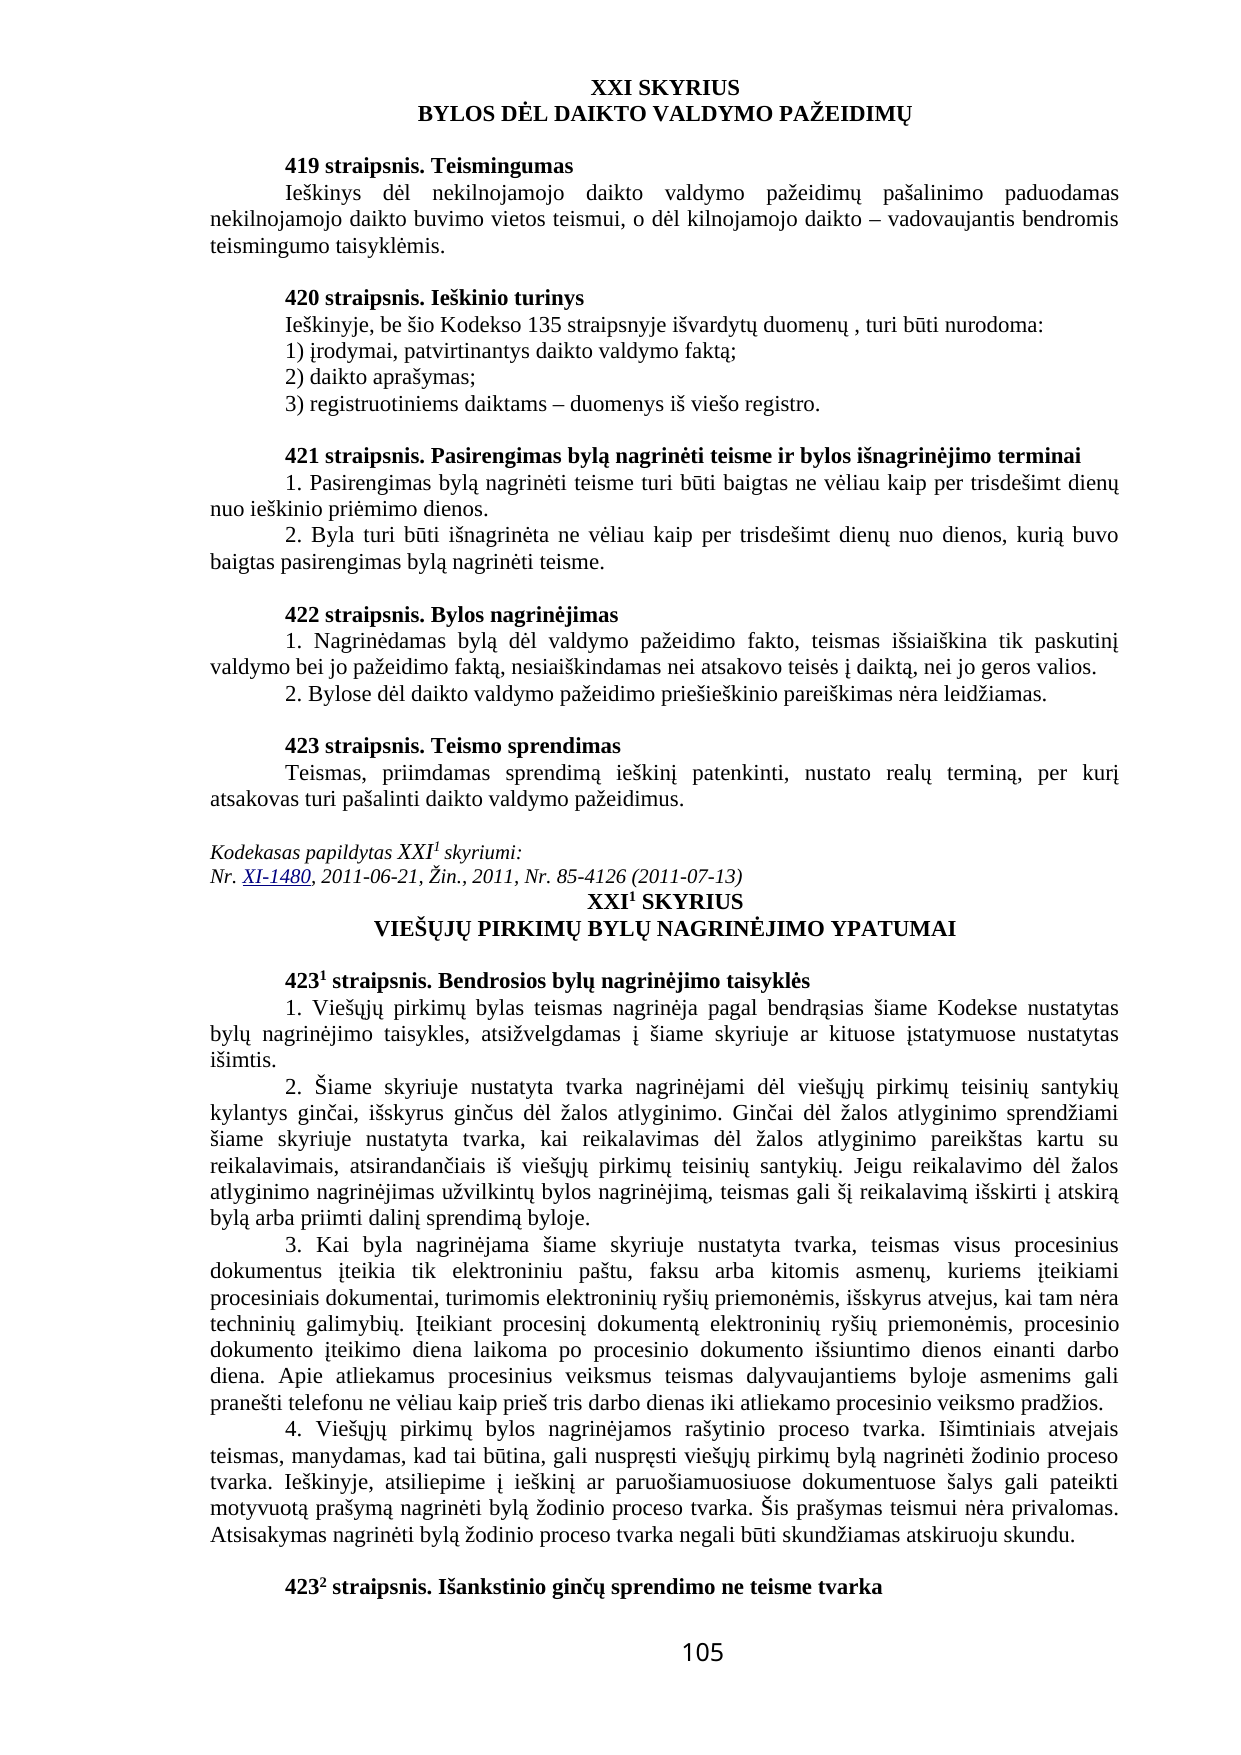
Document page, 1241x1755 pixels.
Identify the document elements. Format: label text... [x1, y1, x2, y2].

text Ieškinyje, be šio Kodekso 135 straipsnyje išvardytų duomenų , turi būti nurodoma: [210, 311, 1120, 337]
text 2. Byla turi būti išnagrinėta ne vėliau kaip per trisdešimt dienų nuo dienos, kurią buvo baigtas pasirengimas bylą nagrinėti teisme. [210, 522, 1120, 574]
text 3) registruotiniems daiktams – duomenys iš viešo registro. [210, 390, 1120, 416]
text XXI1 SKYRIUS [210, 888, 1120, 914]
text 423 straipsnis. Teismo sprendimas [210, 732, 1120, 759]
text 1) įrodymai, patvirtinantys daikto valdymo faktą; [210, 337, 1120, 363]
text 4. Viešųjų pirkimų bylos nagrinėjamos rašytinio proceso tvarka. Išimtiniais atvejais teismas, manydamas, kad tai būtina, gali nuspręsti viešųjų pirkimų bylą nagrinėti žodinio proceso tvarka. Ieškinyje, atsiliepime į ieškinį ar paruošiamuosiuose dokumentuose šalys gali pateikti motyvuotą prašymą nagrinėti bylą žodinio proceso tvarka. Šis prašymas teismui nėra privalomas. Atsisakymas nagrinėti bylą žodinio proceso tvarka negali būti skundžiamas atskiruoju skundu. [210, 1415, 1120, 1547]
text 420 straipsnis. Ieškinio turinys [210, 284, 1120, 311]
text Ieškinys dėl nekilnojamojo daikto valdymo pažeidimų pašalinimo paduodamas nekilnojamojo daikto buvimo vietos teismui, o dėl kilnojamojo daikto – vadovaujantis bendromis teismingumo taisyklėmis. [210, 179, 1120, 258]
text Kodekasas papildytas XXI1 skyriumi: [210, 838, 1120, 864]
text Teismas, priimdamas sprendimą ieškinį patenkinti, nustato realų terminą, per kurį atsakovas turi pašalinti daikto valdymo pažeidimus. [210, 759, 1120, 811]
text 2. Bylose dėl daikto valdymo pažeidimo priešieškinio pareiškimas nėra leidžiamas. [210, 680, 1120, 706]
text 1. Pasirengimas bylą nagrinėti teisme turi būti baigtas ne vėliau kaip per trisdešimt dienų nuo ieškinio priėmimo dienos. [210, 469, 1120, 522]
text Nr. XI-1480, 2011-06-21, Žin., 2011, Nr. 85-4126 (2011-07-13) [210, 864, 1120, 888]
text 3. Kai byla nagrinėjama šiame skyriuje nustatyta tvarka, teismas visus procesinius dokumentus įteikia tik elektroniniu paštu, faksu arba kitomis asmenų, kuriems įteikiami procesiniais dokumentai, turimomis elektroninių ryšių priemonėmis, išskyrus atvejus, kai tam nėra techninių galimybių. Įteikiant procesinį dokumentą elektroninių ryšių priemonėmis, procesinio dokumento įteikimo diena laikoma po procesinio dokumento išsiuntimo dienos einanti darbo diena. Apie atliekamus procesinius veiksmus teismas dalyvaujantiems byloje asmenims gali pranešti telefonu ne vėliau kaip prieš tris darbo dienas iki atliekamo procesinio veiksmo pradžios. [210, 1231, 1120, 1415]
text 421 straipsnis. Pasirengimas bylą nagrinėti teisme ir bylos išnagrinėjimo terminai [285, 442, 1120, 469]
text 2. Šiame skyriuje nustatyta tvarka nagrinėjami dėl viešųjų pirkimų teisinių santykių kylantys ginčai, išskyrus ginčus dėl žalos atlyginimo. Ginčai dėl žalos atlyginimo sprendžiami šiame skyriuje nustatyta tvarka, kai reikalavimas dėl žalos atlyginimo pareikštas kartu su reikalavimais, atsirandančiais iš viešųjų pirkimų teisinių santykių. Jeigu reikalavimo dėl žalos atlyginimo nagrinėjimas užvilkintų bylos nagrinėjimą, teismas gali šį reikalavimą išskirti į atskirą bylą arba priimti dalinį sprendimą byloje. [210, 1073, 1120, 1231]
subtitle XXI SKYRIUS [210, 73, 1120, 100]
text 4231 straipsnis. Bendrosios bylų nagrinėjimo taisyklės [210, 967, 1120, 994]
text 4232 straipsnis. Išankstinio ginčų sprendimo ne teisme tvarka [210, 1573, 1120, 1600]
text 422 straipsnis. Bylos nagrinėjimas [210, 601, 1120, 627]
text 1. Nagrinėdamas bylą dėl valdymo pažeidimo fakto, teismas išsiaiškina tik paskutinį valdymo bei jo pažeidimo faktą, nesiaiškindamas nei atsakovo teisės į daiktą, nei jo geros valios. [210, 627, 1120, 680]
text 1. Viešųjų pirkimų bylas teismas nagrinėja pagal bendrąsias šiame Kodekse nustatytas bylų nagrinėjimo taisykles, atsižvelgdamas į šiame skyriuje ar kituose įstatymuose nustatytas išimtis. [210, 994, 1120, 1073]
text 419 straipsnis. Teismingumas [210, 153, 1120, 179]
text 2) daikto aprašymas; [210, 363, 1120, 390]
subtitle Bylos dėl DAIKTO valdymo pažeidimų [210, 100, 1120, 126]
text VIEŠŲJŲ PIRKIMŲ BYLŲ NAGRINĖJIMO YPATUMAI [210, 914, 1120, 941]
